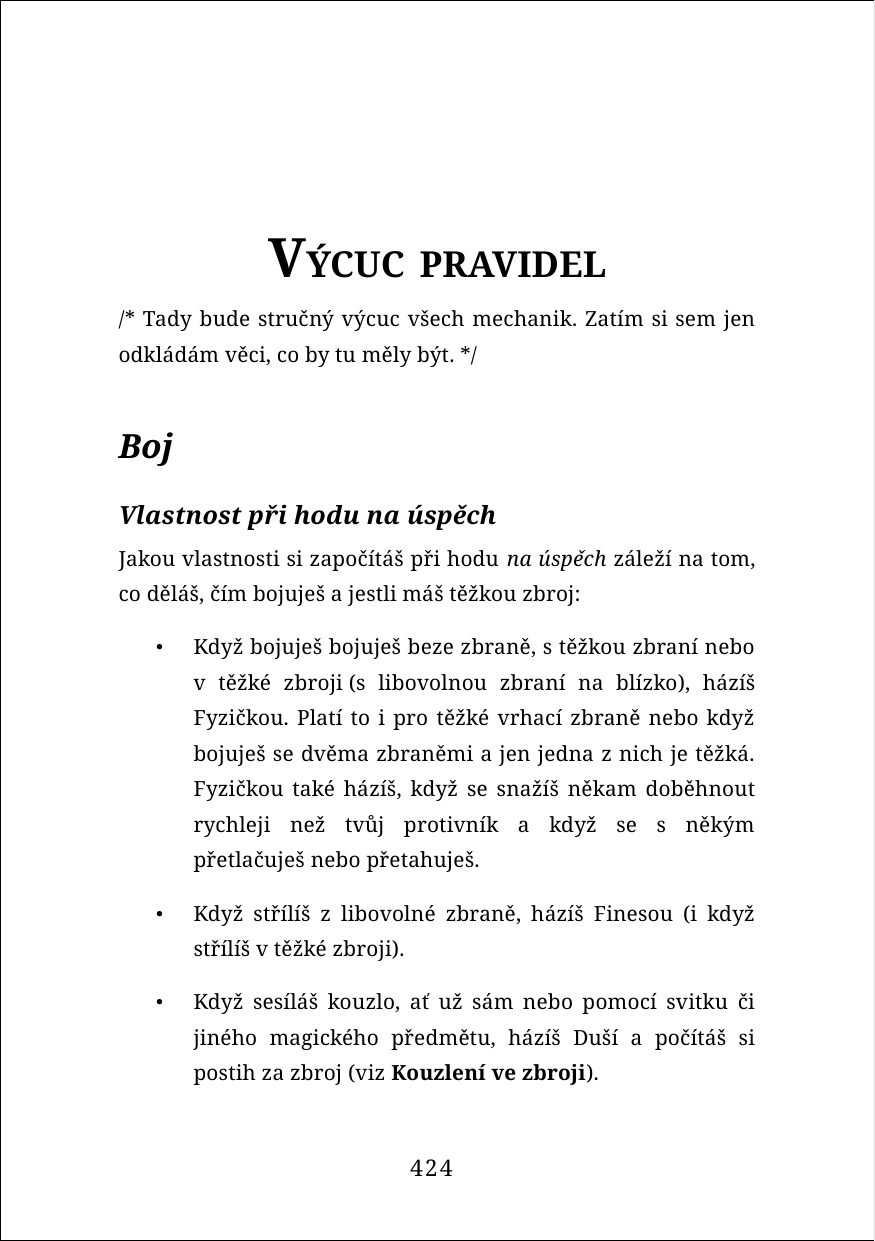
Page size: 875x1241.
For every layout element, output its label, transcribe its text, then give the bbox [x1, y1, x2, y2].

subtitle Boj [118, 423, 756, 468]
subtitle Výcuc pravidel [118, 219, 756, 293]
text Jakou vlastnosti si započítáš při hodu na úspěch záleží na tom, co děláš, čím bojuješ a jestli máš těžkou zbroj: [118, 544, 756, 608]
text /* Tady bude stručný výcuc všech mechanik. Zatím si sem jen odkládám věci, co by tu měly být. */ [118, 304, 756, 368]
subtitle Vlastnost při hodu na úspěch [118, 498, 756, 532]
list Když bojuješ bojuješ beze zbraně, s těžkou zbraní nebo v těžké zbroji (s libovolnou zbraní na blízko), házíš Fyzičkou. Platí to i pro těžké vrhací zbraně nebo když bojuješ se dvěma zbraněmi a jen jedna z nich je těžká. Fyzičkou také házíš, když se snažíš někam doběhnout rychleji než tvůj protivník a když se s někým přetlačuješ nebo přetahuješ. [156, 632, 756, 874]
list Když střílíš z libovolné zbraně, házíš Finesou (i když střílíš v těžké zbroji). [156, 899, 756, 963]
list Když sesíláš kouzlo, ať už sám nebo pomocí svitku či jiného magického předmětu, házíš Duší a počítáš si postih za zbroj (viz Kouzlení ve zbroji). [156, 987, 756, 1087]
